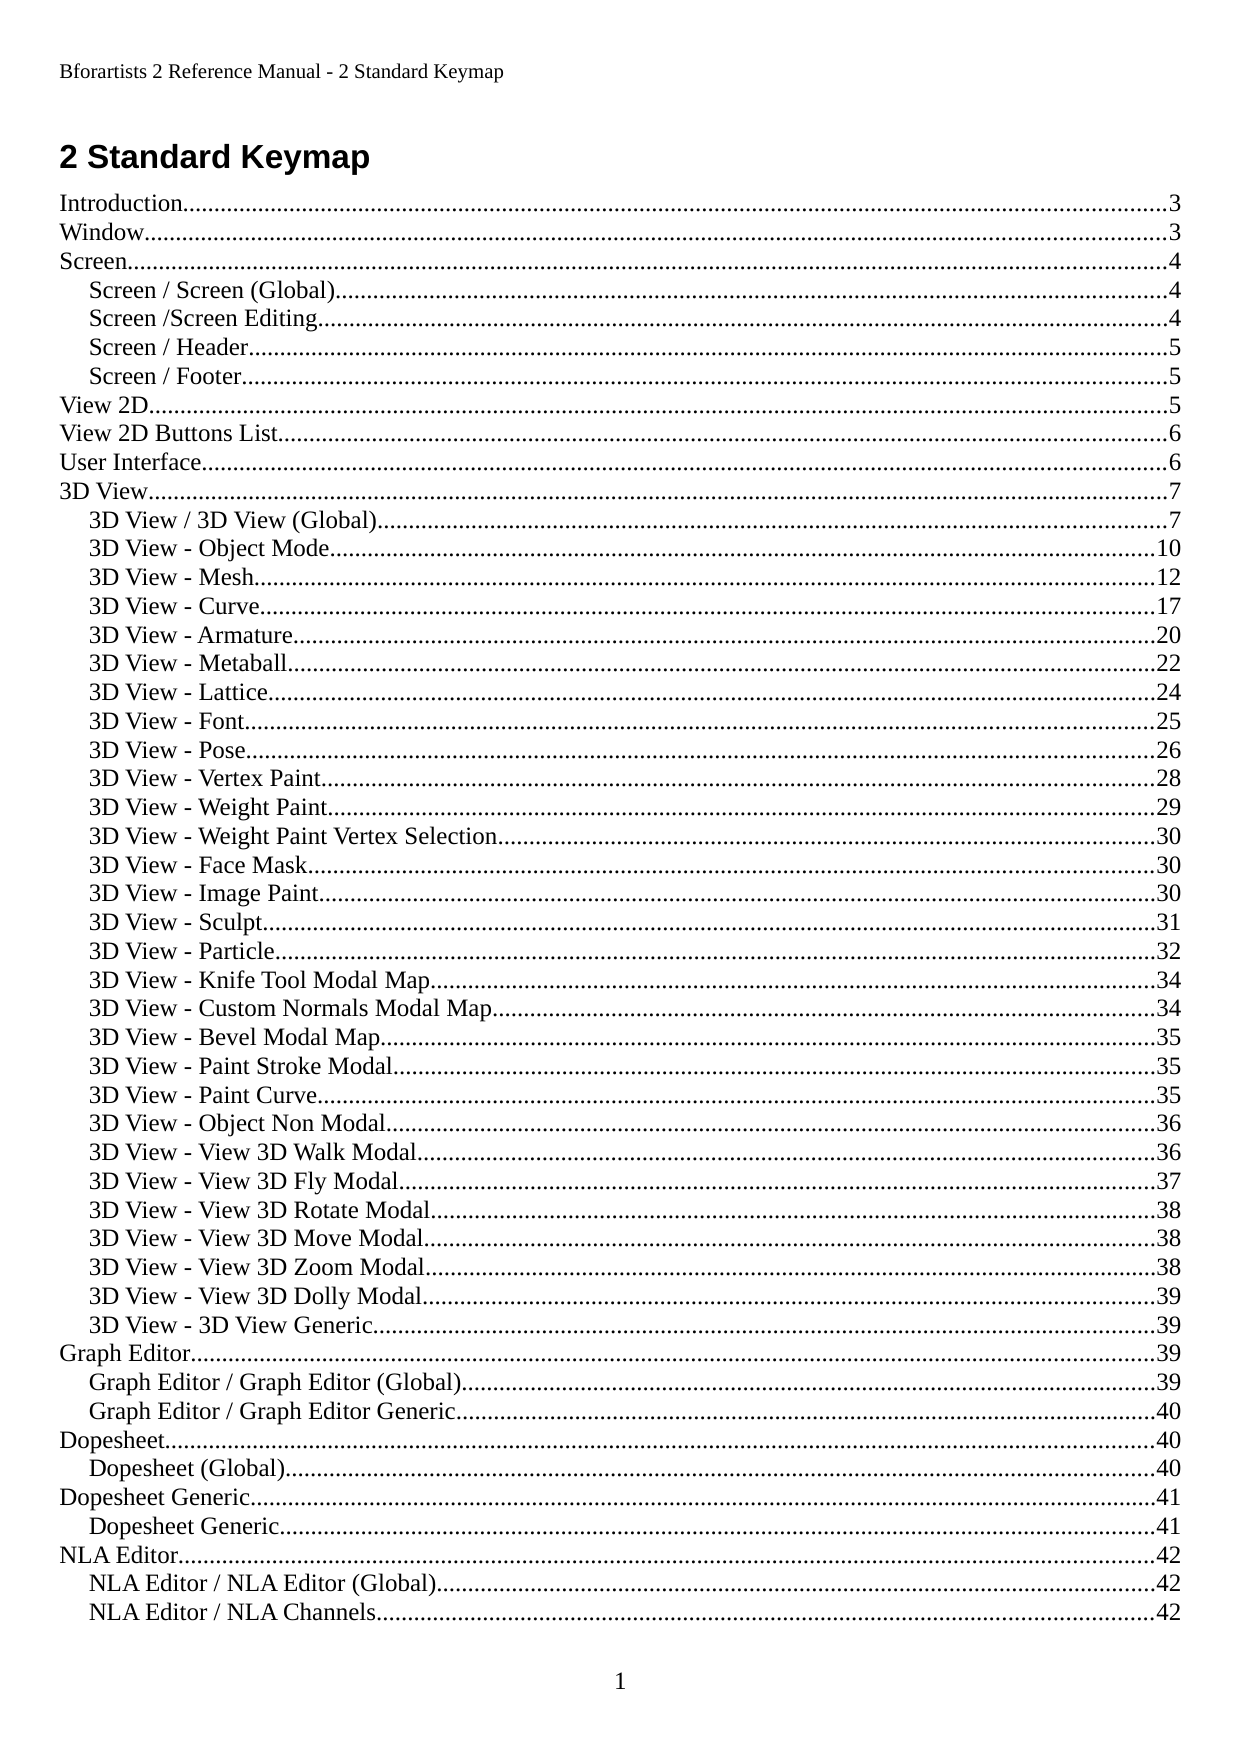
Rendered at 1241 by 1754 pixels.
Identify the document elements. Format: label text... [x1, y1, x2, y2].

text Screen / Header 5 [88, 332, 1181, 361]
text 3D View - View 3D Rotate Modal 38 [88, 1195, 1181, 1223]
text NLA Editor / NLA Editor (Global) 42 [88, 1568, 1181, 1597]
text 3D View - Paint Stroke Modal 35 [88, 1051, 1181, 1080]
text 3D View - Sculpt 31 [88, 907, 1181, 936]
text 3D View - View 3D Move Modal 38 [88, 1223, 1181, 1252]
text 3D View / 3D View (Global) 7 [88, 505, 1181, 533]
text Graph Editor / Graph Editor Generic 40 [88, 1396, 1181, 1425]
text NLA Editor 42 [59, 1540, 1181, 1568]
text 3D View - Lattice 24 [88, 677, 1181, 706]
subtitle 2 Standard Keymap [59, 138, 1181, 176]
text 3D View - Curve 17 [88, 591, 1181, 620]
text Screen 4 [59, 246, 1181, 275]
text 3D View - View 3D Dolly Modal 39 [88, 1281, 1181, 1310]
text 3D View 7 [59, 476, 1181, 505]
text 3D View - Mesh 12 [88, 562, 1181, 591]
text 3D View - Object Non Modal 36 [88, 1108, 1181, 1137]
text User Interface 6 [59, 447, 1181, 476]
text 3D View - Paint Curve 35 [88, 1080, 1181, 1108]
text Dopesheet 40 [59, 1425, 1181, 1453]
text View 2D 5 [59, 390, 1181, 418]
text Screen / Screen (Global) 4 [88, 275, 1181, 303]
text NLA Editor / NLA Channels 42 [88, 1597, 1181, 1626]
text 3D View - Image Paint 30 [88, 878, 1181, 907]
text 3D View - Bevel Modal Map 35 [88, 1022, 1181, 1051]
text 3D View - Metaball 22 [88, 648, 1181, 677]
text 3D View - Weight Paint Vertex Selection 30 [88, 821, 1181, 850]
text Graph Editor / Graph Editor (Global) 39 [88, 1367, 1181, 1396]
text 3D View - 3D View Generic 39 [88, 1310, 1181, 1338]
text 3D View - Knife Tool Modal Map 34 [88, 965, 1181, 993]
text 3D View - Font 25 [88, 706, 1181, 735]
text 3D View - Object Mode 10 [88, 533, 1181, 562]
text Screen / Footer 5 [88, 361, 1181, 390]
text 3D View - Face Mask 30 [88, 850, 1181, 878]
text 3D View - Custom Normals Modal Map 34 [88, 993, 1181, 1022]
text 3D View - Vertex Paint 28 [88, 763, 1181, 792]
text 3D View - Particle 32 [88, 936, 1181, 965]
text Introduction 3 [59, 188, 1181, 217]
text View 2D Buttons List 6 [59, 418, 1181, 447]
text 3D View - Pose 26 [88, 735, 1181, 763]
text Window 3 [59, 217, 1181, 246]
text Screen /Screen Editing 4 [88, 303, 1181, 332]
text 3D View - Weight Paint 29 [88, 792, 1181, 821]
text Dopesheet (Global) 40 [88, 1453, 1181, 1482]
text Graph Editor 39 [59, 1338, 1181, 1367]
text 3D View - View 3D Fly Modal 37 [88, 1166, 1181, 1195]
text Dopesheet Generic 41 [59, 1482, 1181, 1511]
text 3D View - View 3D Zoom Modal 38 [88, 1252, 1181, 1281]
text Dopesheet Generic 41 [88, 1511, 1181, 1540]
text 3D View - Armature 20 [88, 620, 1181, 648]
text 3D View - View 3D Walk Modal 36 [88, 1137, 1181, 1166]
